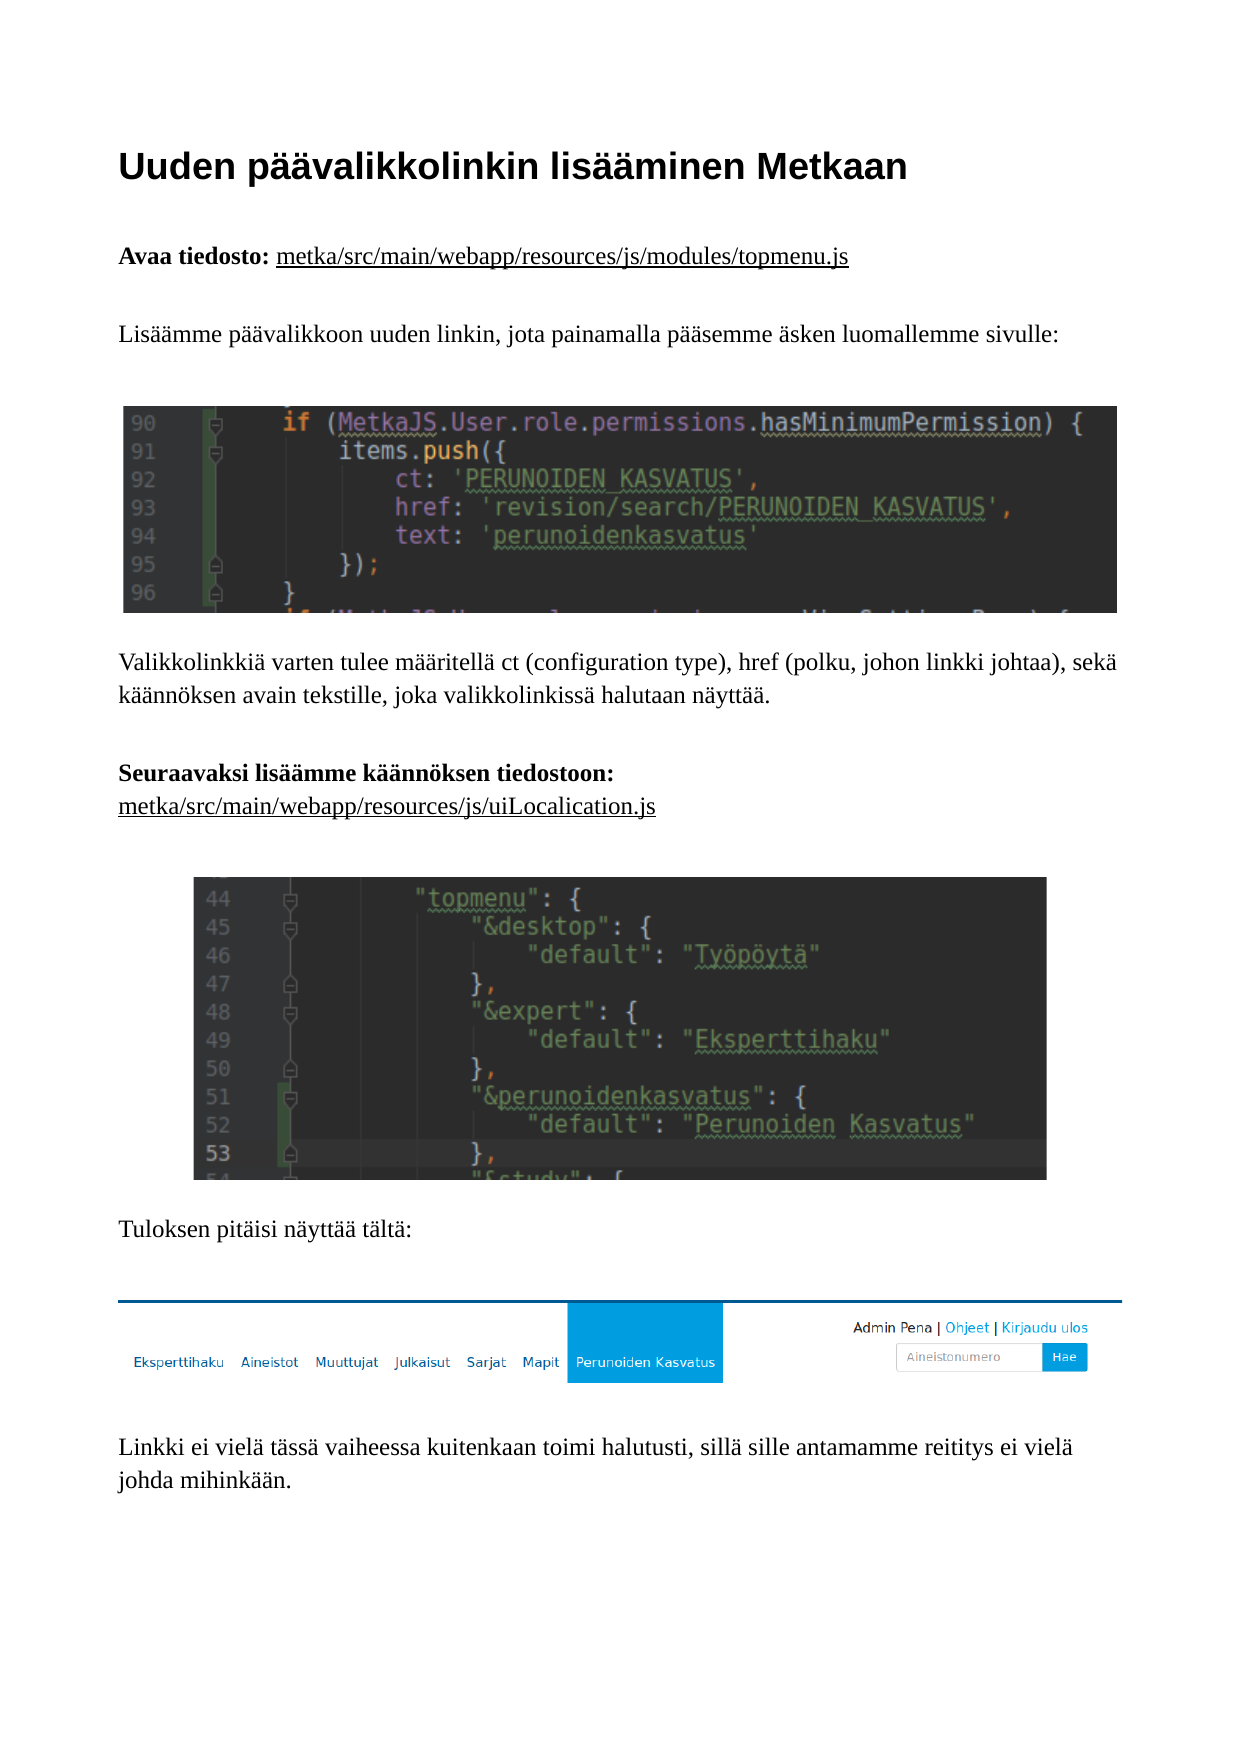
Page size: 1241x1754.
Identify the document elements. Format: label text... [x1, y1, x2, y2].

text Tuloksen pitäisi näyttää tältä: [118, 869, 1122, 1242]
text [118, 1292, 1122, 1300]
picture [118, 1300, 1123, 1399]
text Linkki ei vielä tässä vaiheessa kuitenkaan toimi halutusti, sillä sille antamamme reititys ei vielä johda mihinkään. [118, 1399, 1122, 1494]
text Lisäämme päävalikkoon uuden linkin, jota painamalla pääsemme äsken luomallemme sivulle: [118, 319, 1122, 348]
text Seuraavaksi lisäämme käännöksen tiedostoon: metka/src/main/webapp/resources/js/uiLocalication.js [118, 758, 1122, 820]
text Avaa tiedosto: metka/src/main/webapp/resources/js/modules/topmenu.js [118, 241, 1122, 270]
text Valikkolinkkiä varten tulee määritellä ct (configuration type), href (polku, johon linkki johtaa), sekä käännöksen avain tekstille, joka valikkolinkissä halutaan näyttää. [118, 397, 1122, 709]
picture [193, 877, 1047, 1180]
picture [123, 406, 1117, 613]
subtitle Uuden päävalikkolinkin lisääminen Metkaan [118, 144, 1122, 187]
